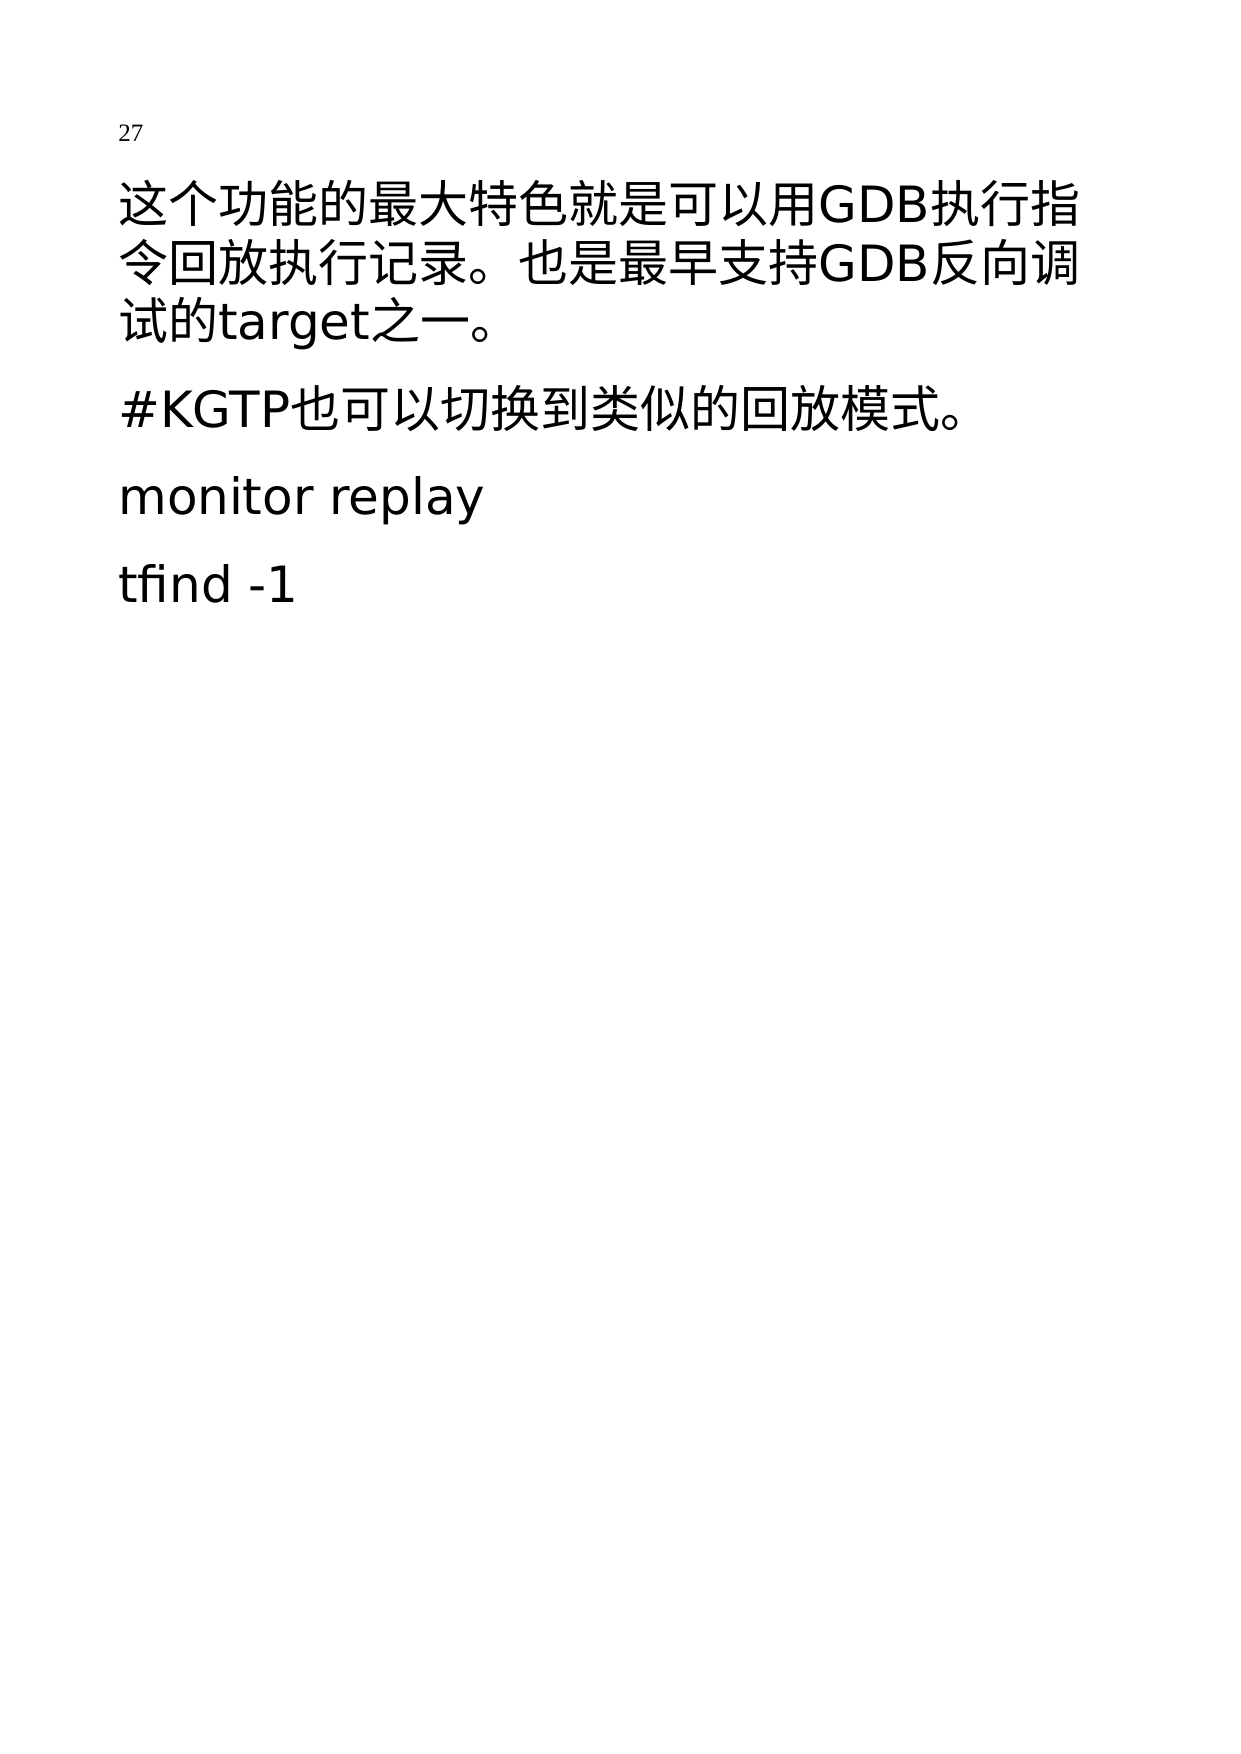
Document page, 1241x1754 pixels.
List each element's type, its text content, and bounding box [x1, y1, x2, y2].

text monitor replay [118, 468, 1122, 526]
text tfind -1 [118, 556, 1122, 614]
text #KGTP也可以切换到类似的回放模式。 [118, 381, 1122, 439]
text 这个功能的最大特色就是可以用GDB执行指令回放执行记录。也是最早支持GDB反向调试的target之一。 [118, 176, 1122, 351]
